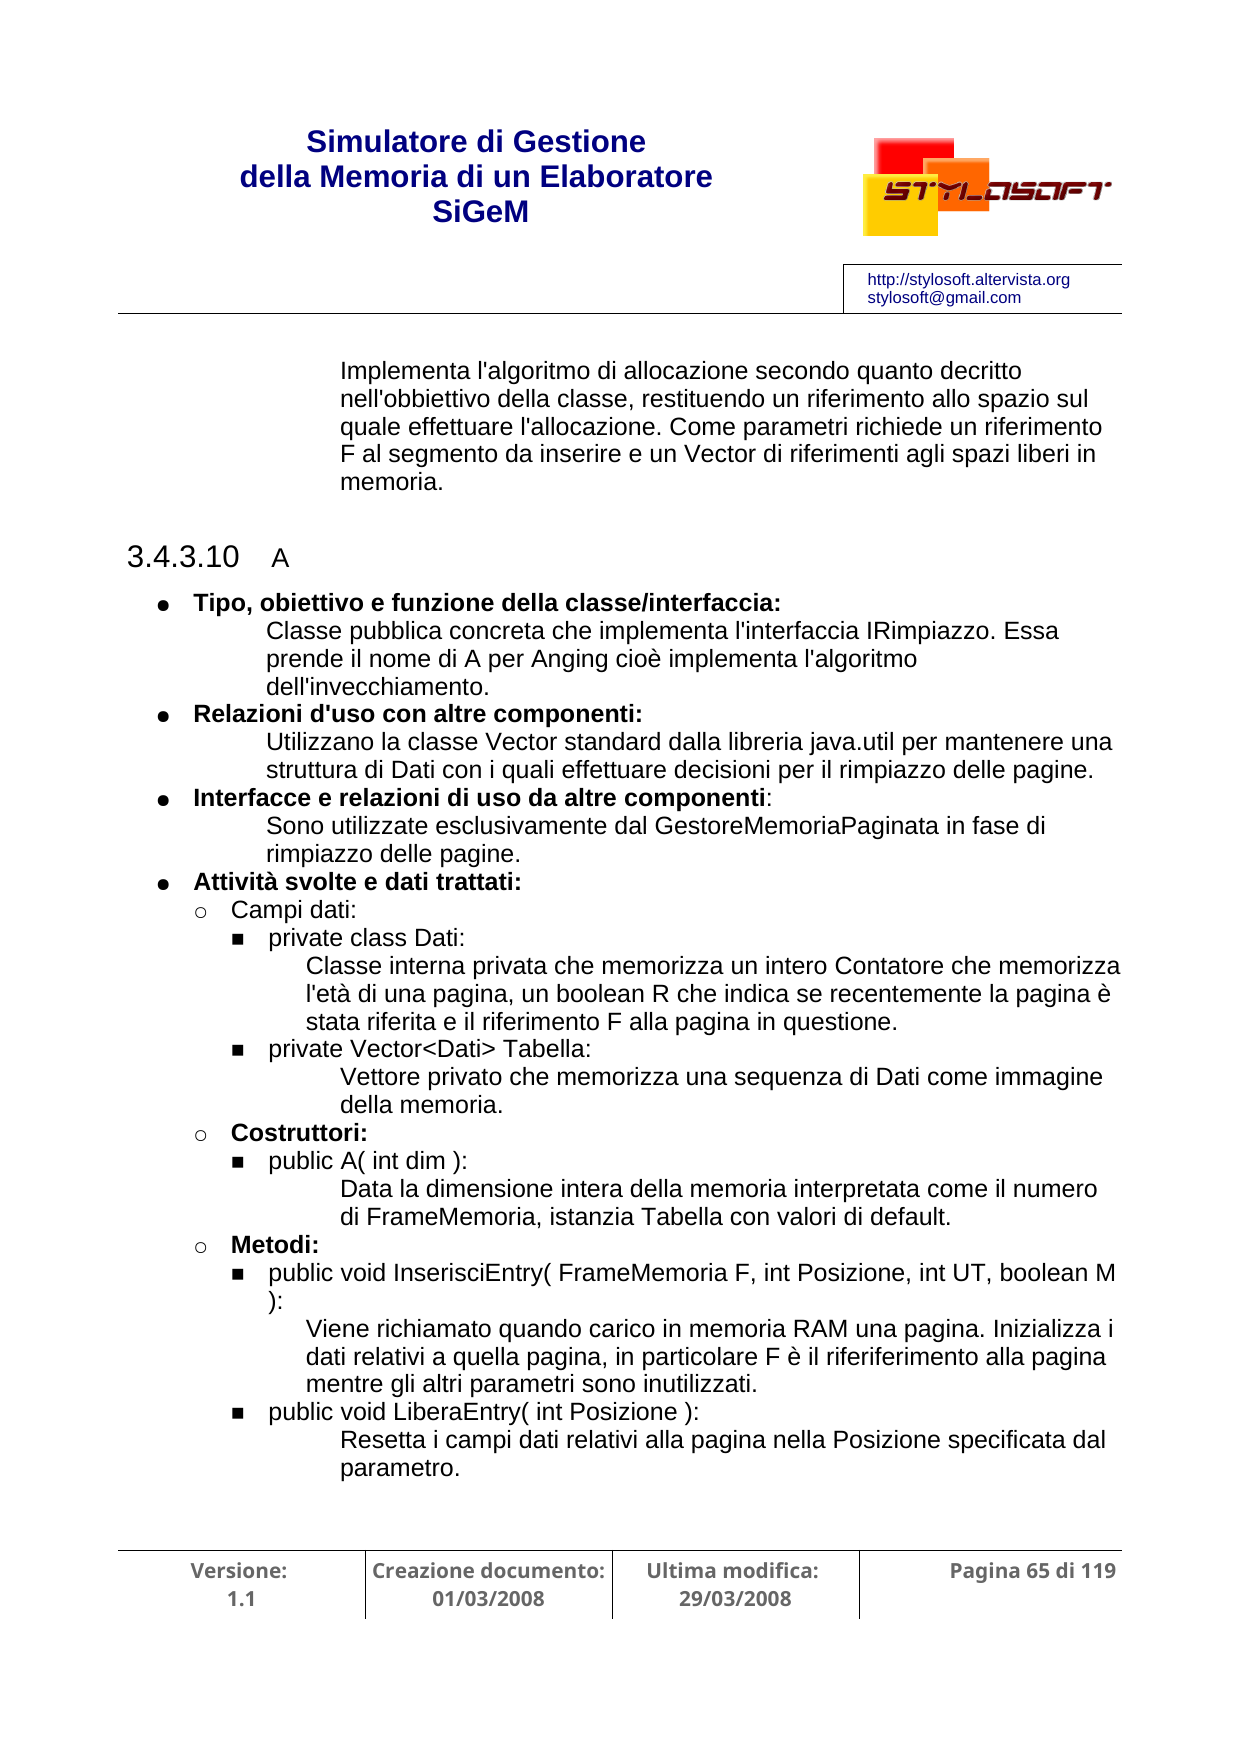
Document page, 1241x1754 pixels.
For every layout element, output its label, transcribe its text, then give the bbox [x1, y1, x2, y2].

list Attività svolte e dati trattati: [156, 868, 1122, 896]
list public void LiberaEntry( int Posizione ): Resetta i campi dati relativi alla pagina nella Posizione specificata dal parametro. [231, 1398, 1122, 1482]
list private class Dati: [231, 923, 1122, 951]
list Classe interna privata che memorizza un intero Contatore che memorizza l'età di una pagina, un boolean R che indica se recentemente la pagina è stata riferita e il riferimento F alla pagina in questione. [268, 951, 1122, 1035]
picture [848, 123, 1117, 247]
list Campi dati: [193, 896, 1122, 923]
subtitle A [118, 539, 1122, 574]
list Costruttori: [193, 1119, 1122, 1147]
list Viene richiamato quando carico in memoria RAM una pagina. Inizializza i dati relativi a quella pagina, in particolare F è il riferiferimento alla pagina mentre gli altri parametri sono inutilizzati. [268, 1314, 1122, 1398]
list Metodi: [193, 1231, 1122, 1258]
list private Vector<Dati> Tabella: Vettore privato che memorizza una sequenza di Dati come immagine della memoria. [231, 1035, 1122, 1119]
list public A( int dim ): Data la dimensione intera della memoria interpretata come il numero di FrameMemoria, istanzia Tabella con valori di default. [231, 1147, 1122, 1231]
list Interfacce e relazioni di uso da altre componenti: Sono utilizzate esclusivamente dal GestoreMemoriaPaginata in fase di rimpiazzo delle pagine. [156, 784, 1122, 868]
list public void InserisciEntry( FrameMemoria F, int Posizione, int UT, boolean M ): [231, 1258, 1122, 1314]
list Implementa l'algoritmo di allocazione secondo quanto decritto nell'obbiettivo della classe, restituendo un riferimento allo spazio sul quale effettuare l'allocazione. Come parametri richiede un riferimento F al segmento da inserire e un Vector di riferimenti agli spazi liberi in memoria. [231, 357, 1122, 496]
list Relazioni d'uso con altre componenti: Utilizzano la classe Vector standard dalla libreria java.util per mantenere una struttura di Dati con i quali effettuare decisioni per il rimpiazzo delle pagine. [156, 700, 1122, 784]
list Tipo, obiettivo e funzione della classe/interfaccia: Classe pubblica concreta che implementa l'interfaccia IRimpiazzo. Essa prende il nome di A per Anging cioè implementa l'algoritmo dell'invecchiamento. [156, 588, 1122, 700]
